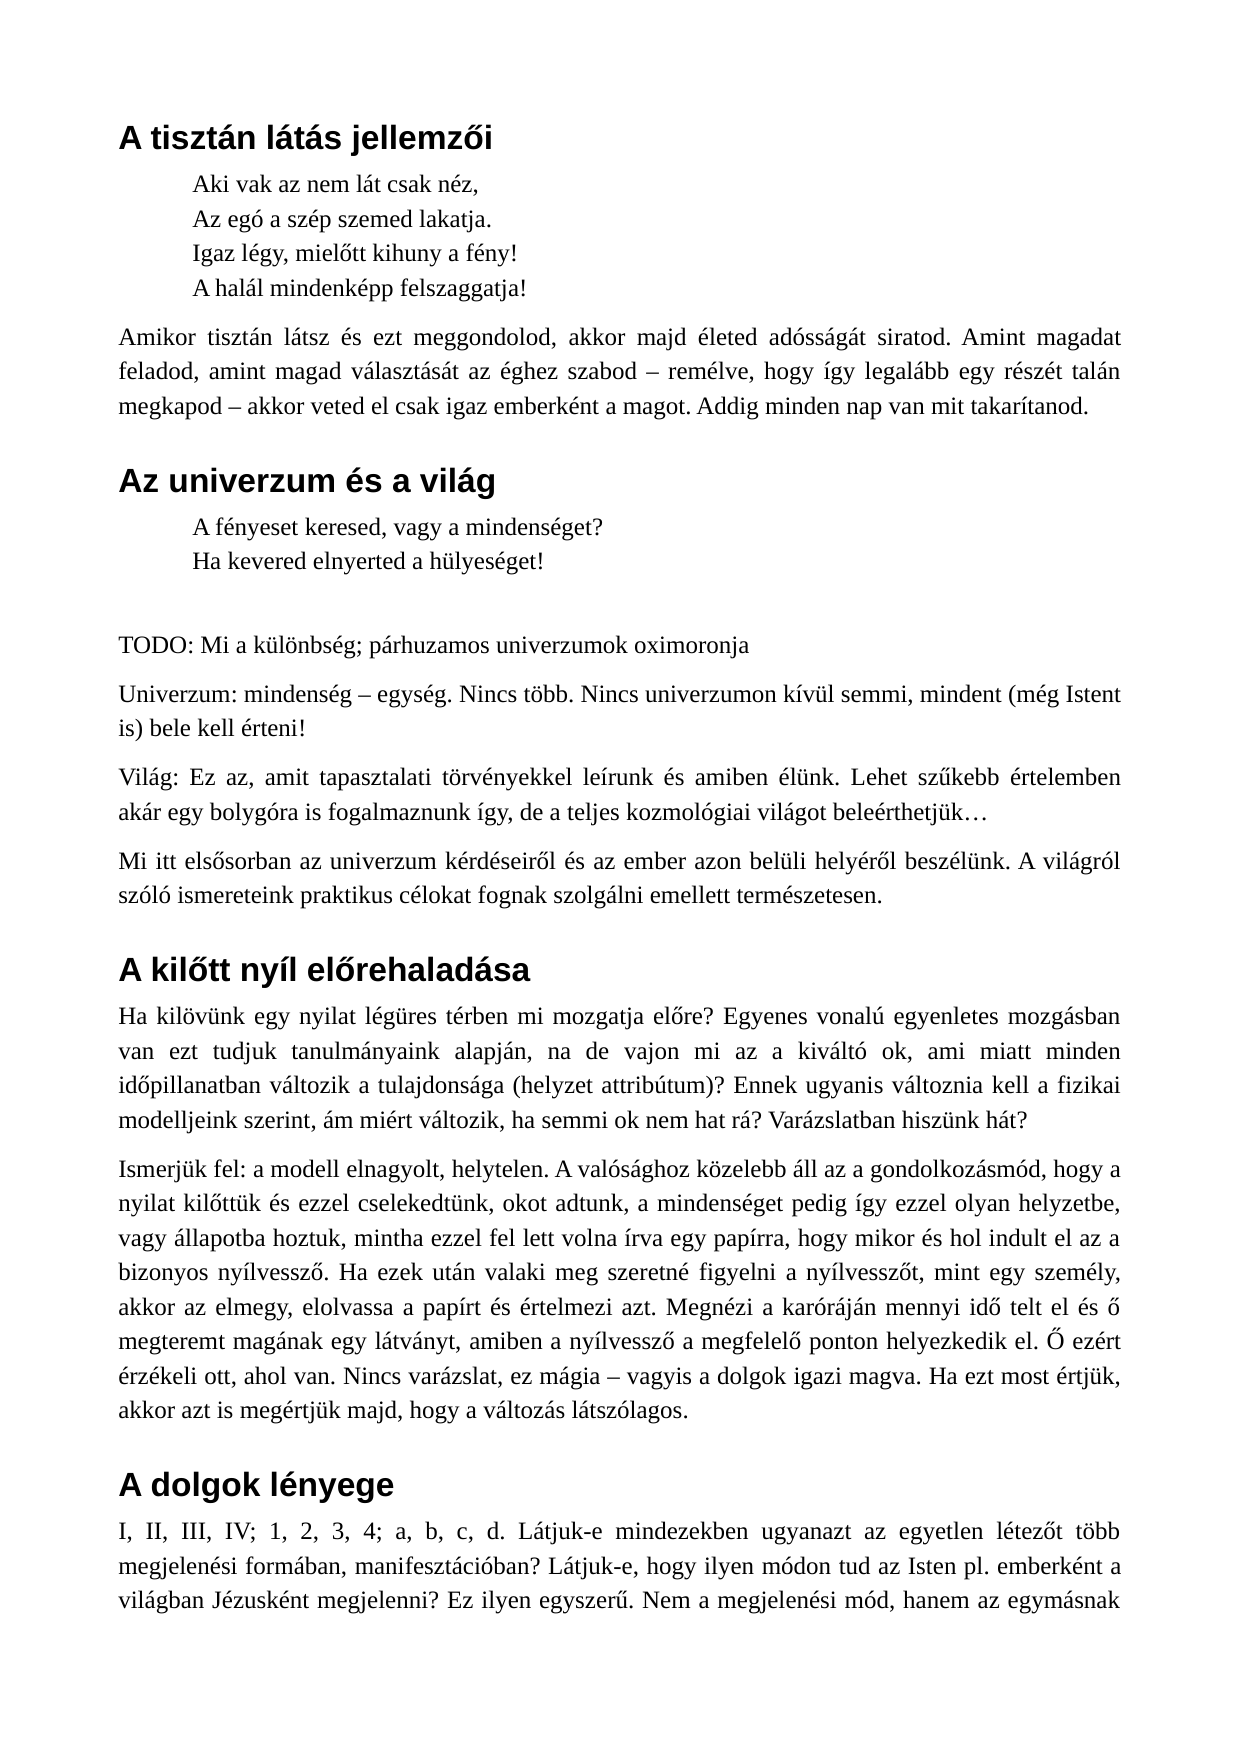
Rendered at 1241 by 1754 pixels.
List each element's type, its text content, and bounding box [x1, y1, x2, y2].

text TODO: Mi a különbség; párhuzamos univerzumok oximoronja [118, 630, 1122, 658]
text Ismerjük fel: a modell elnagyolt, helytelen. A valósághoz közelebb áll az a gondolkozásmód, hogy a nyilat kilőttük és ezzel cselekedtünk, okot adtunk, a mindenséget pedig így ezzel olyan helyzetbe, vagy állapotba hoztuk, mintha ezzel fel lett volna írva egy papírra, hogy mikor és hol indult el az a bizonyos nyílvessző. Ha ezek után valaki meg szeretné figyelni a nyílvesszőt, mint egy személy, akkor az elmegy, elolvassa a papírt és értelmezi azt. Megnézi a karóráján mennyi idő telt el és ő megteremt magának egy látványt, amiben a nyílvessző a megfelelő ponton helyezkedik el. Ő ezért érzékeli ott, ahol van. Nincs varázslat, ez mágia – vagyis a dolgok igazi magva. Ha ezt most értjük, akkor azt is megértjük majd, hogy a változás látszólagos. [118, 1154, 1122, 1424]
text Ha kilövünk egy nyilat légüres térben mi mozgatja előre? Egyenes vonalú egyenletes mozgásban van ezt tudjuk tanulmányaink alapján, na de vajon mi az a kiváltó ok, ami miatt minden időpillanatban változik a tulajdonsága (helyzet attribútum)? Ennek ugyanis változnia kell a fizikai modelljeink szerint, ám miért változik, ha semmi ok nem hat rá? Varázslatban hiszünk hát? [118, 1001, 1122, 1134]
subtitle A dolgok lényege [118, 1465, 1122, 1504]
text A fényeset keresed, vagy a mindenséget? Ha kevered elnyerted a hülyeséget! [118, 512, 1122, 609]
text Mi itt elsősorban az univerzum kérdéseiről és az ember azon belüli helyéről beszélünk. A világról szóló ismereteink praktikus célokat fognak szolgálni emellett természetesen. [118, 846, 1122, 909]
text Világ: Ez az, amit tapasztalati törvényekkel leírunk és amiben élünk. Lehet szűkebb értelemben akár egy bolygóra is fogalmaznunk így, de a teljes kozmológiai világot beleérthetjük… [118, 762, 1122, 826]
text Aki vak az nem lát csak néz, Az egó a szép szemed lakatja. Igaz légy, mielőtt kihuny a fény! A halál mindenképp felszaggatja! [118, 169, 1122, 301]
text Amikor tisztán látsz és ezt meggondolod, akkor majd életed adósságát siratod. Amint magadat feladod, amint magad választását az éghez szabod – remélve, hogy így legalább egy részét talán megkapod – akkor veted el csak igaz emberként a magot. Addig minden nap van mit takarítanod. [118, 322, 1122, 419]
text I, II, III, IV; 1, 2, 3, 4; a, b, c, d. Látjuk-e mindezekben ugyanazt az egyetlen létezőt több megjelenési formában, manifesztációban? Látjuk-e, hogy ilyen módon tud az Isten pl. emberként a világban Jézusként megjelenni? Ez ilyen egyszerű. Nem a megjelenési mód, hanem az egymásnak [118, 1516, 1122, 1614]
subtitle A tisztán látás jellemzői [118, 118, 1122, 157]
text Univerzum: mindenség – egység. Nincs több. Nincs univerzumon kívül semmi, mindent (még Istent is) bele kell érteni! [118, 679, 1122, 742]
subtitle Az univerzum és a világ [118, 461, 1122, 499]
subtitle A kilőtt nyíl előrehaladása [118, 950, 1122, 989]
